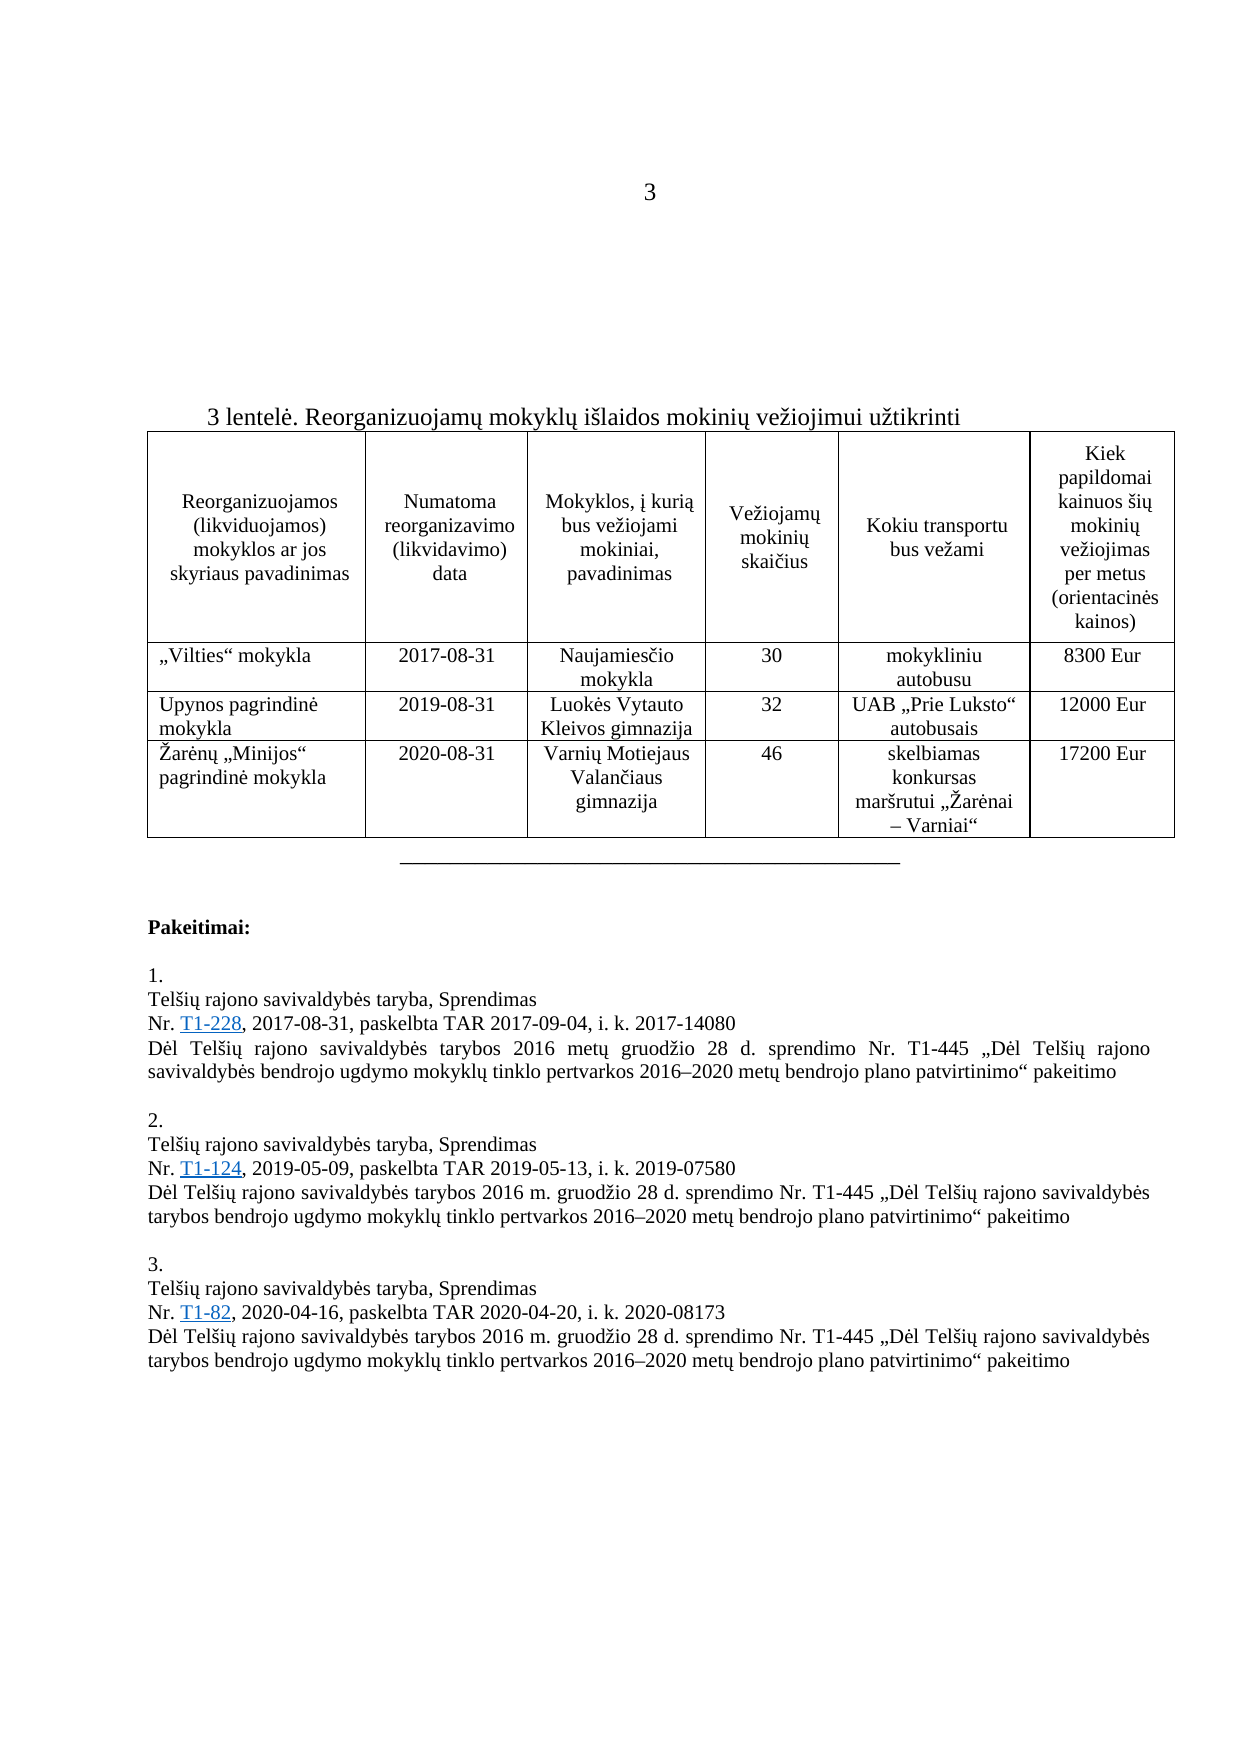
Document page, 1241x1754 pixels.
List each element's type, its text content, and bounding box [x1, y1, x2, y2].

table_cell Varnių Motiejaus Valančiaus gimnazija [528, 741, 705, 837]
table_cell mokykliniu autobusu [839, 643, 1029, 691]
table_cell „Vilties“ mokykla [148, 643, 365, 691]
table_header Kiek papildomai kainuos šių mokinių vežiojimas per metus (orientacinės kainos) [1031, 432, 1174, 642]
table_cell skelbiamas konkursas maršrutui „Žarėnai – Varniai“ [839, 741, 1029, 837]
text Dėl Telšių rajono savivaldybės tarybos 2016 m. gruodžio 28 d. sprendimo Nr. T1-445 „Dėl Telšių rajono savivaldybės tarybos bendrojo ugdymo mokyklų tinklo pertvarkos 2016–2020 metų bendrojo plano patvirtinimo“ pakeitimo [148, 1180, 1152, 1228]
text Nr. T1-82, 2020-04-16, paskelbta TAR 2020-04-20, i. k. 2020-08173 [148, 1300, 1152, 1324]
table_header Mokyklos, į kurią bus vežiojami mokiniai, pavadinimas [528, 432, 705, 642]
table_cell Žarėnų „Minijos“ pagrindinė mokykla [148, 741, 365, 837]
table_cell 8300 Eur [1031, 643, 1174, 691]
text Dėl Telšių rajono savivaldybės tarybos 2016 m. gruodžio 28 d. sprendimo Nr. T1-445 „Dėl Telšių rajono savivaldybės tarybos bendrojo ugdymo mokyklų tinklo pertvarkos 2016–2020 metų bendrojo plano patvirtinimo“ pakeitimo [148, 1324, 1152, 1372]
table_cell 32 [706, 692, 838, 740]
table_header Reorganizuojamos (likviduojamos) mokyklos ar jos skyriaus pavadinimas [148, 432, 365, 642]
text Nr. T1-228, 2017-08-31, paskelbta TAR 2017-09-04, i. k. 2017-14080 [148, 1011, 1152, 1035]
text 1. [148, 963, 1152, 987]
table_cell UAB „Prie Luksto“ autobusais [839, 692, 1029, 740]
table_header Numatoma reorganizavimo (likvidavimo) data [366, 432, 527, 642]
text 2. [148, 1108, 1152, 1132]
table_cell 30 [706, 643, 838, 691]
text Dėl Telšių rajono savivaldybės tarybos 2016 metų gruodžio 28 d. sprendimo Nr. T1-445 „Dėl Telšių rajono savivaldybės bendrojo ugdymo mokyklų tinklo pertvarkos 2016–2020 metų bendrojo plano patvirtinimo“ pakeitimo [148, 1035, 1152, 1083]
text Nr. T1-124, 2019-05-09, paskelbta TAR 2019-05-13, i. k. 2019-07580 [148, 1156, 1152, 1180]
table_cell 2017-08-31 [366, 643, 527, 691]
table_cell 17200 Eur [1031, 741, 1174, 837]
table_header Vežiojamų mokinių skaičius [706, 432, 838, 642]
text 3 lentelė. Reorganizuojamų mokyklų išlaidos mokinių vežiojimui užtikrinti [148, 402, 1152, 431]
text Telšių rajono savivaldybės taryba, Sprendimas [148, 1132, 1152, 1156]
text Pakeitimai: [148, 915, 1152, 939]
table_cell Luokės Vytauto Kleivos gimnazija [528, 692, 705, 740]
table_cell Naujamiesčio mokykla [528, 643, 705, 691]
table_cell 2019-08-31 [366, 692, 527, 740]
table_cell 46 [706, 741, 838, 837]
table_cell 12000 Eur [1031, 692, 1174, 740]
text 3. [148, 1252, 1152, 1276]
text Telšių rajono savivaldybės taryba, Sprendimas [148, 1276, 1152, 1300]
table_cell 2020-08-31 [366, 741, 527, 837]
table_cell Upynos pagrindinė mokykla [148, 692, 365, 740]
table_header Kokiu transportu bus vežami [839, 432, 1029, 642]
text Telšių rajono savivaldybės taryba, Sprendimas [148, 987, 1152, 1011]
text ________________________________________ [148, 838, 1152, 867]
